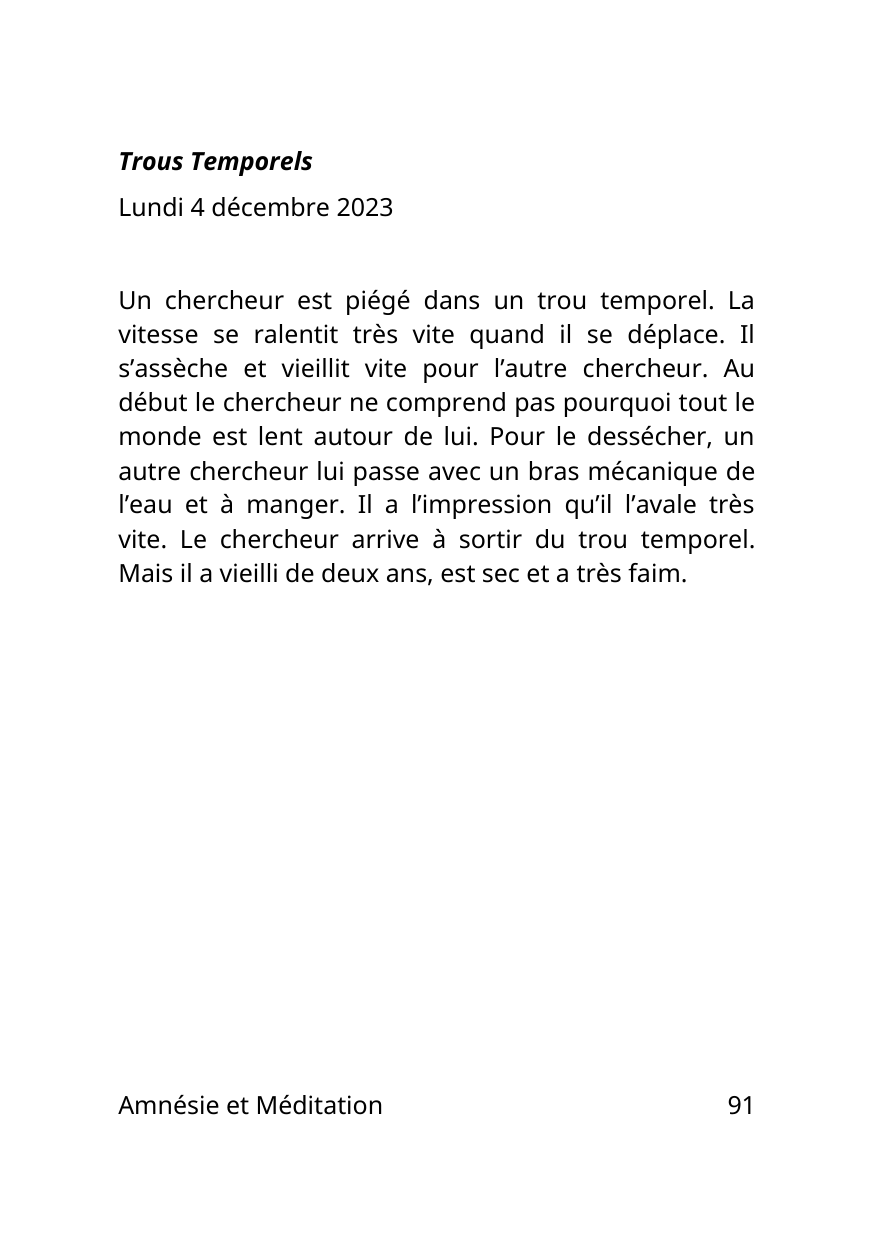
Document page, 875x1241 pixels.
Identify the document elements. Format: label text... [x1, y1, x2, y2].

text Un chercheur est piégé dans un trou temporel. La vitesse se ralentit très vite quand il se déplace. Il s’assèche et vieillit vite pour l’autre chercheur. Au début le chercheur ne comprend pas pourquoi tout le monde est lent autour de lui. Pour le dessécher, un autre chercheur lui passe avec un bras mécanique de l’eau et à manger. Il a l’impression qu’il l’avale très vite. Le chercheur arrive à sortir du trou temporel. Mais il a vieilli de deux ans, est sec et a très faim. [118, 283, 756, 589]
subtitle Trous Temporels [118, 143, 756, 177]
text Lundi 4 décembre 2023 [118, 190, 756, 224]
